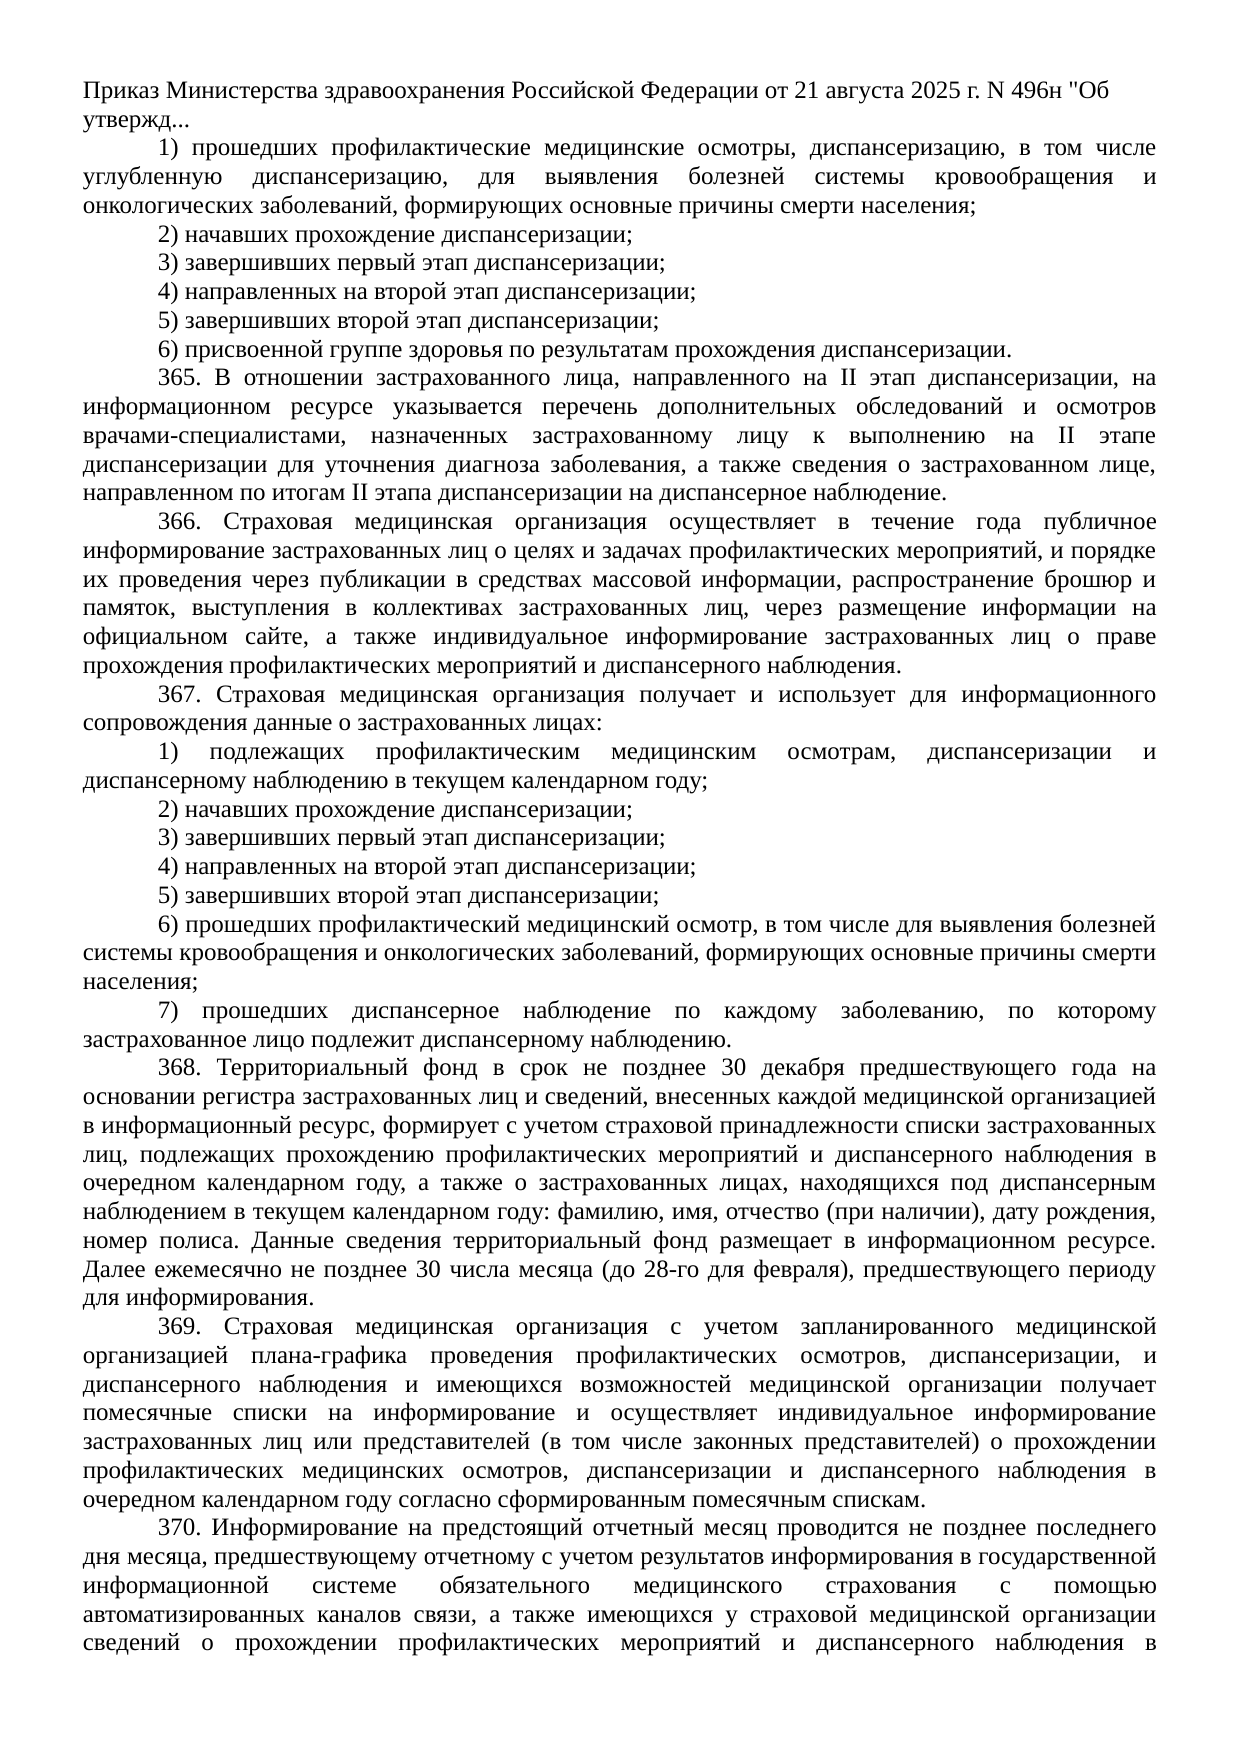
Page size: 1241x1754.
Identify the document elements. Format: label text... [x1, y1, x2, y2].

text 1) подлежащих профилактическим медицинским осмотрам, диспансеризации и диспансерному наблюдению в текущем календарном году; [83, 736, 1157, 794]
text 7) прошедших диспансерное наблюдение по каждому заболеванию, по которому застрахованное лицо подлежит диспансерному наблюдению. [83, 995, 1157, 1052]
text 368. Территориальный фонд в срок не позднее 30 декабря предшествующего года на основании регистра застрахованных лиц и сведений, внесенных каждой медицинской организацией в информационный ресурс, формирует с учетом страховой принадлежности списки застрахованных лиц, подлежащих прохождению профилактических мероприятий и диспансерного наблюдения в очередном календарном году, а также о застрахованных лицах, находящихся под диспансерным наблюдением в текущем календарном году: фамилию, имя, отчество (при наличии), дату рождения, номер полиса. Данные сведения территориальный фонд размещает в информационном ресурсе. Далее ежемесячно не позднее 30 числа месяца (до 28-го для февраля), предшествующего периоду для информирования. [83, 1052, 1157, 1311]
text 369. Страховая медицинская организация с учетом запланированного медицинской организацией плана-графика проведения профилактических осмотров, диспансеризации, и диспансерного наблюдения и имеющихся возможностей медицинской организации получает помесячные списки на информирование и осуществляет индивидуальное информирование застрахованных лиц или представителей (в том числе законных представителей) о прохождении профилактических медицинских осмотров, диспансеризации и диспансерного наблюдения в очередном календарном году согласно сформированным помесячным спискам. [83, 1311, 1157, 1512]
text 4) направленных на второй этап диспансеризации; [83, 851, 1157, 880]
text 2) начавших прохождение диспансеризации; [83, 219, 1157, 247]
text 365. В отношении застрахованного лица, направленного на II этап диспансеризации, на информационном ресурсе указывается перечень дополнительных обследований и осмотров врачами-специалистами, назначенных застрахованному лицу к выполнению на II этапе диспансеризации для уточнения диагноза заболевания, а также сведения о застрахованном лице, направленном по итогам II этапа диспансеризации на диспансерное наблюдение. [83, 362, 1157, 506]
text 366. Страховая медицинская организация осуществляет в течение года публичное информирование застрахованных лиц о целях и задачах профилактических мероприятий, и порядке их проведения через публикации в средствах массовой информации, распространение брошюр и памяток, выступления в коллективах застрахованных лиц, через размещение информации на официальном сайте, а также индивидуальное информирование застрахованных лиц о праве прохождения профилактических мероприятий и диспансерного наблюдения. [83, 506, 1157, 679]
text 367. Страховая медицинская организация получает и использует для информационного сопровождения данные о застрахованных лицах: [83, 679, 1157, 736]
text 6) прошедших профилактический медицинский осмотр, в том числе для выявления болезней системы кровообращения и онкологических заболеваний, формирующих основные причины смерти населения; [83, 909, 1157, 995]
text 2) начавших прохождение диспансеризации; [83, 794, 1157, 822]
text 1) прошедших профилактические медицинские осмотры, диспансеризацию, в том числе углубленную диспансеризацию, для выявления болезней системы кровообращения и онкологических заболеваний, формирующих основные причины смерти населения; [83, 132, 1157, 219]
text 6) присвоенной группе здоровья по результатам прохождения диспансеризации. [83, 334, 1157, 362]
text 3) завершивших первый этап диспансеризации; [83, 822, 1157, 851]
text 5) завершивших второй этап диспансеризации; [83, 305, 1157, 334]
text 370. Информирование на предстоящий отчетный месяц проводится не позднее последнего дня месяца, предшествующему отчетному с учетом результатов информирования в государственной информационной системе обязательного медицинского страхования с помощью автоматизированных каналов связи, а также имеющихся у страховой медицинской организации сведений о прохождении профилактических мероприятий и диспансерного наблюдения в [83, 1512, 1157, 1656]
text 5) завершивших второй этап диспансеризации; [83, 880, 1157, 909]
text 4) направленных на второй этап диспансеризации; [83, 276, 1157, 305]
text 3) завершивших первый этап диспансеризации; [83, 247, 1157, 276]
